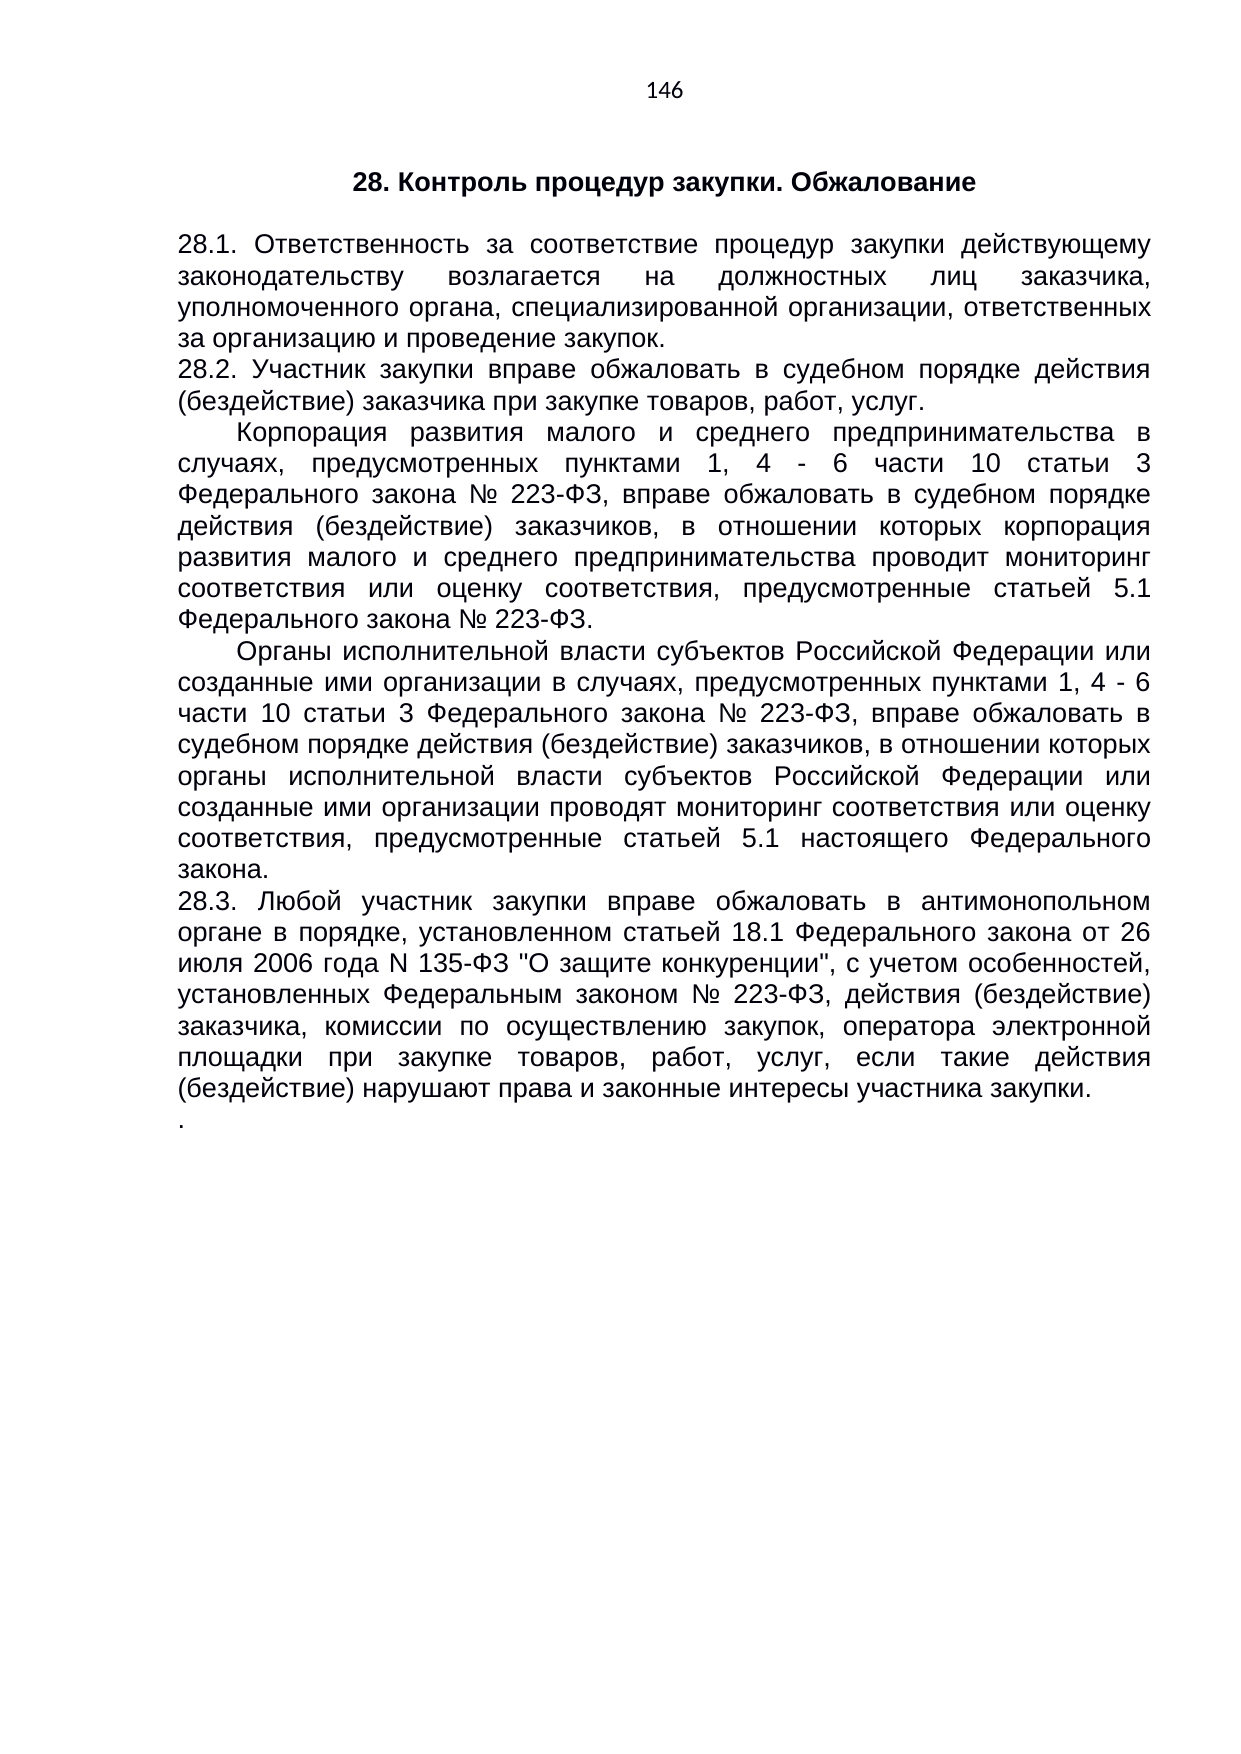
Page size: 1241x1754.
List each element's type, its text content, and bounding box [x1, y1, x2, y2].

text 28.3. Любой участник закупки вправе обжаловать в антимонопольном органе в порядке, установленном статьей 18.1 Федерального закона от 26 июля 2006 года N 135-ФЗ "О защите конкуренции", с учетом особенностей, установленных Федеральным законом № 223-ФЗ, действия (бездействие) заказчика, комиссии по осуществлению закупок, оператора электронной площадки при закупке товаров, работ, услуг, если такие действия (бездействие) нарушают права и законные интересы участника закупки. [177, 885, 1152, 1103]
text 28.2. Участник закупки вправе обжаловать в судебном порядке действия (бездействие) заказчика при закупке товаров, работ, услуг. [177, 353, 1152, 416]
text . [177, 1103, 1152, 1135]
text Корпорация развития малого и среднего предпринимательства в случаях, предусмотренных пунктами 1, 4 - 6 части 10 статьи 3 Федерального закона № 223-ФЗ, вправе обжаловать в судебном порядке действия (бездействие) заказчиков, в отношении которых корпорация развития малого и среднего предпринимательства проводит мониторинг соответствия или оценку соответствия, предусмотренные статьей 5.1 Федерального закона № 223-ФЗ. [177, 416, 1152, 635]
text 28.1. Ответственность за соответствие процедур закупки действующему законодательству возлагается на должностных лиц заказчика, уполномоченного органа, специализированной организации, ответственных за организацию и проведение закупок. [177, 228, 1152, 353]
text Органы исполнительной власти субъектов Российской Федерации или созданные ими организации в случаях, предусмотренных пунктами 1, 4 - 6 части 10 статьи 3 Федерального закона № 223-ФЗ, вправе обжаловать в судебном порядке действия (бездействие) заказчиков, в отношении которых органы исполнительной власти субъектов Российской Федерации или созданные ими организации проводят мониторинг соответствия или оценку соответствия, предусмотренные статьей 5.1 настоящего Федерального закона. [177, 635, 1152, 885]
text 28. Контроль процедур закупки. Обжалование [177, 166, 1152, 197]
